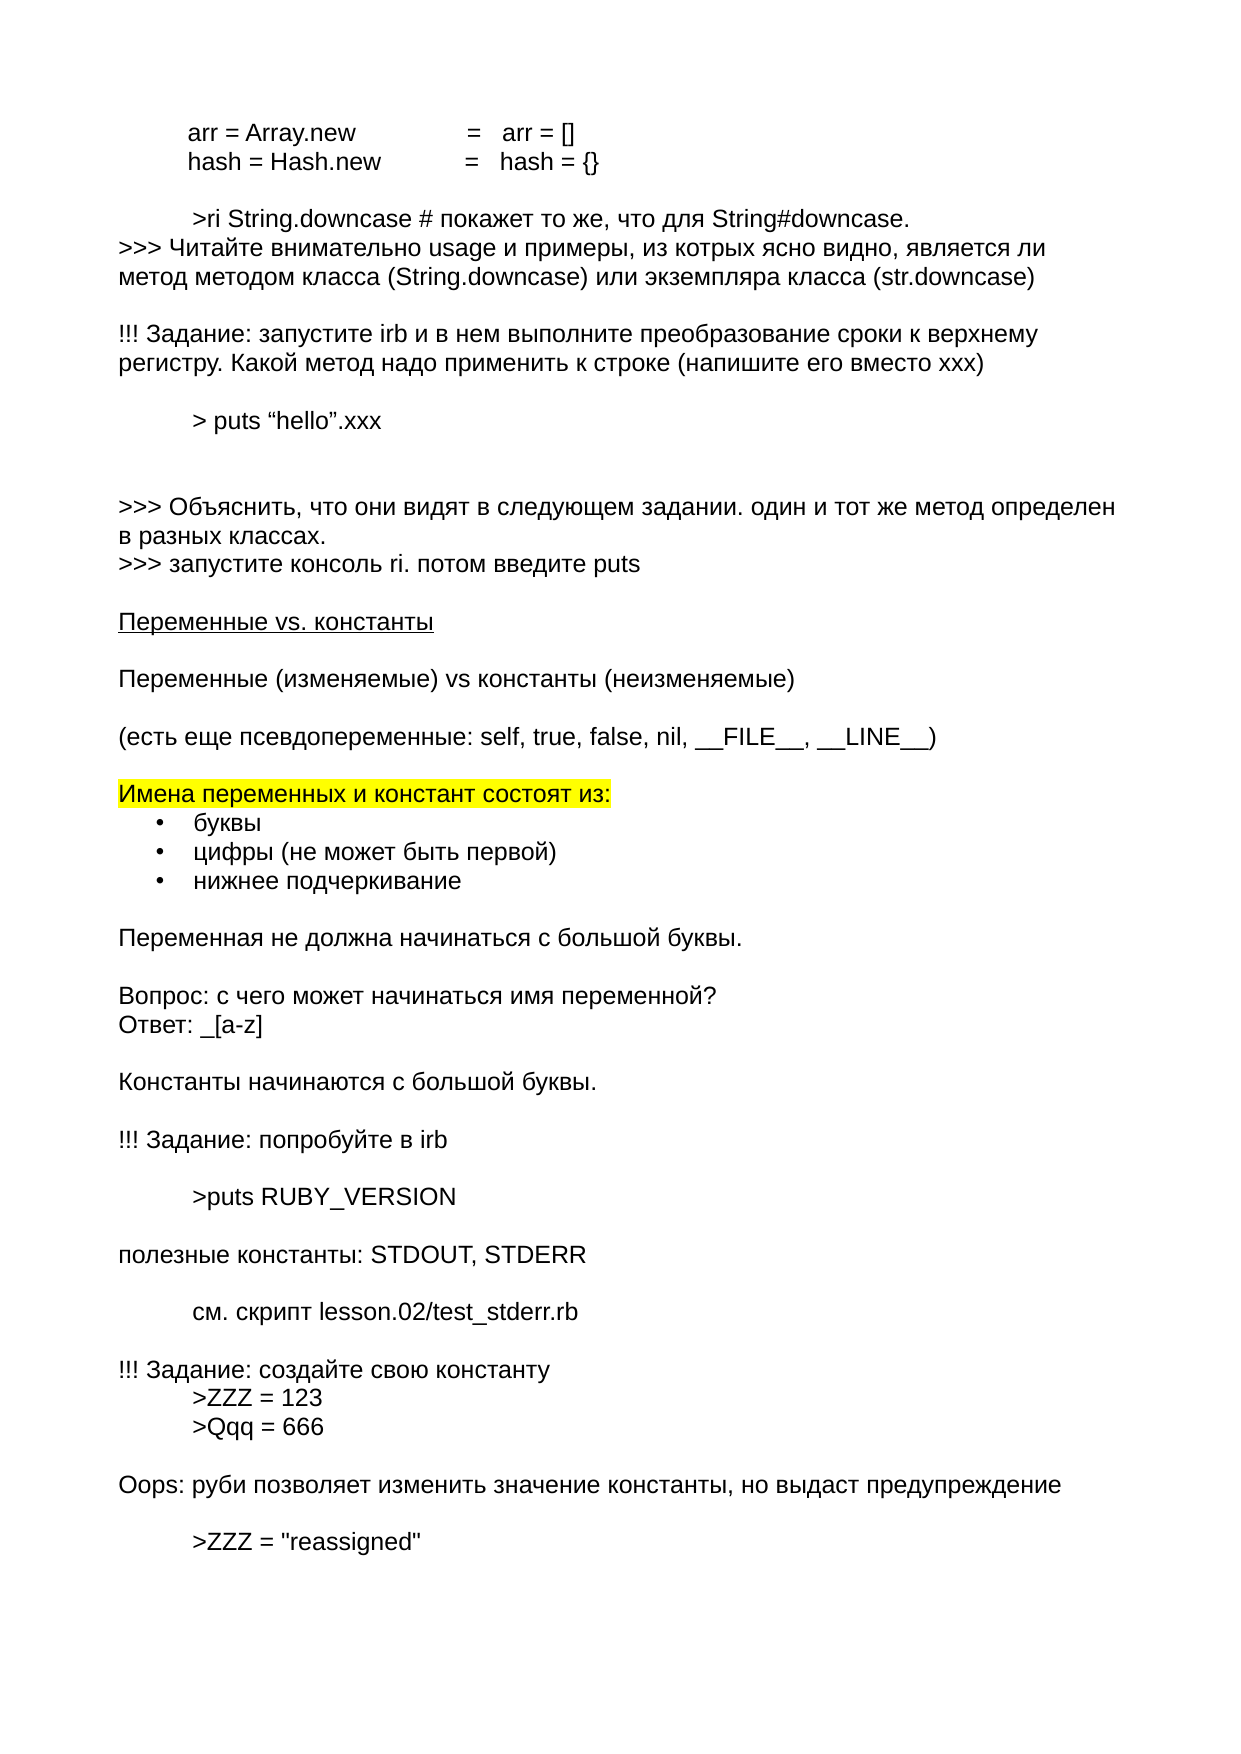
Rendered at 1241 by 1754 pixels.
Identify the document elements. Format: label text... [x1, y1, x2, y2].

list цифры (не может быть первой) [156, 837, 1122, 866]
text !!! Задание: запустите irb и в нем выполните преобразование сроки к верхнему регистру. Какой метод надо применить к строке (напишите его вместо xxx) [118, 319, 1122, 377]
list буквы [156, 808, 1122, 837]
text !!! Задание: создайте свою константу [118, 1355, 1122, 1383]
text Переменные vs. константы [118, 607, 1122, 636]
text >Qqq = 666 [118, 1412, 1122, 1441]
list нижнее подчеркивание [156, 866, 1122, 895]
text Oops: руби позволяет изменить значение константы, но выдаст предупреждение [118, 1470, 1122, 1498]
text полезные константы: STDOUT, STDERR [118, 1240, 1122, 1268]
text Переменная не должна начинаться с большой буквы. [118, 923, 1122, 952]
text !!! Задание: попробуйте в irb [118, 1125, 1122, 1153]
text >>> Объяснить, что они видят в следующем задании. один и тот же метод определен в разных классах. [118, 492, 1122, 549]
text (есть еще псевдопеременные: self, true, false, nil, __FILE__, __LINE__) [118, 722, 1122, 751]
text Имена переменных и констант состоят из: [118, 779, 1122, 808]
text >>> Читайте внимательно usage и примеры, из котрых ясно видно, является ли метод методом класса (String.downcase) или экземпляра класса (str.downcase) [118, 233, 1122, 291]
text arr = Array.new = arr = [] [118, 118, 1122, 147]
text hash = Hash.new = hash = {} [118, 147, 1122, 176]
text Вопрос: с чего может начинаться имя переменной? [118, 981, 1122, 1010]
text >>> запустите консоль ri. потом введите puts [118, 549, 1122, 578]
text >puts RUBY_VERSION [192, 1182, 1122, 1211]
text >ZZZ = "reassigned" [118, 1527, 1122, 1556]
text Константы начинаются с большой буквы. [118, 1067, 1122, 1096]
text >ri String.downcase # покажет то же, что для String#downcase. [118, 204, 1122, 233]
text > puts “hello”.xxx [118, 406, 1122, 434]
text см. скрипт lesson.02/test_stderr.rb [118, 1297, 1122, 1326]
text Ответ: _[a-z] [118, 1010, 1122, 1038]
text Переменные (изменяемые) vs константы (неизменяемые) [118, 664, 1122, 693]
text >ZZZ = 123 [118, 1383, 1122, 1412]
